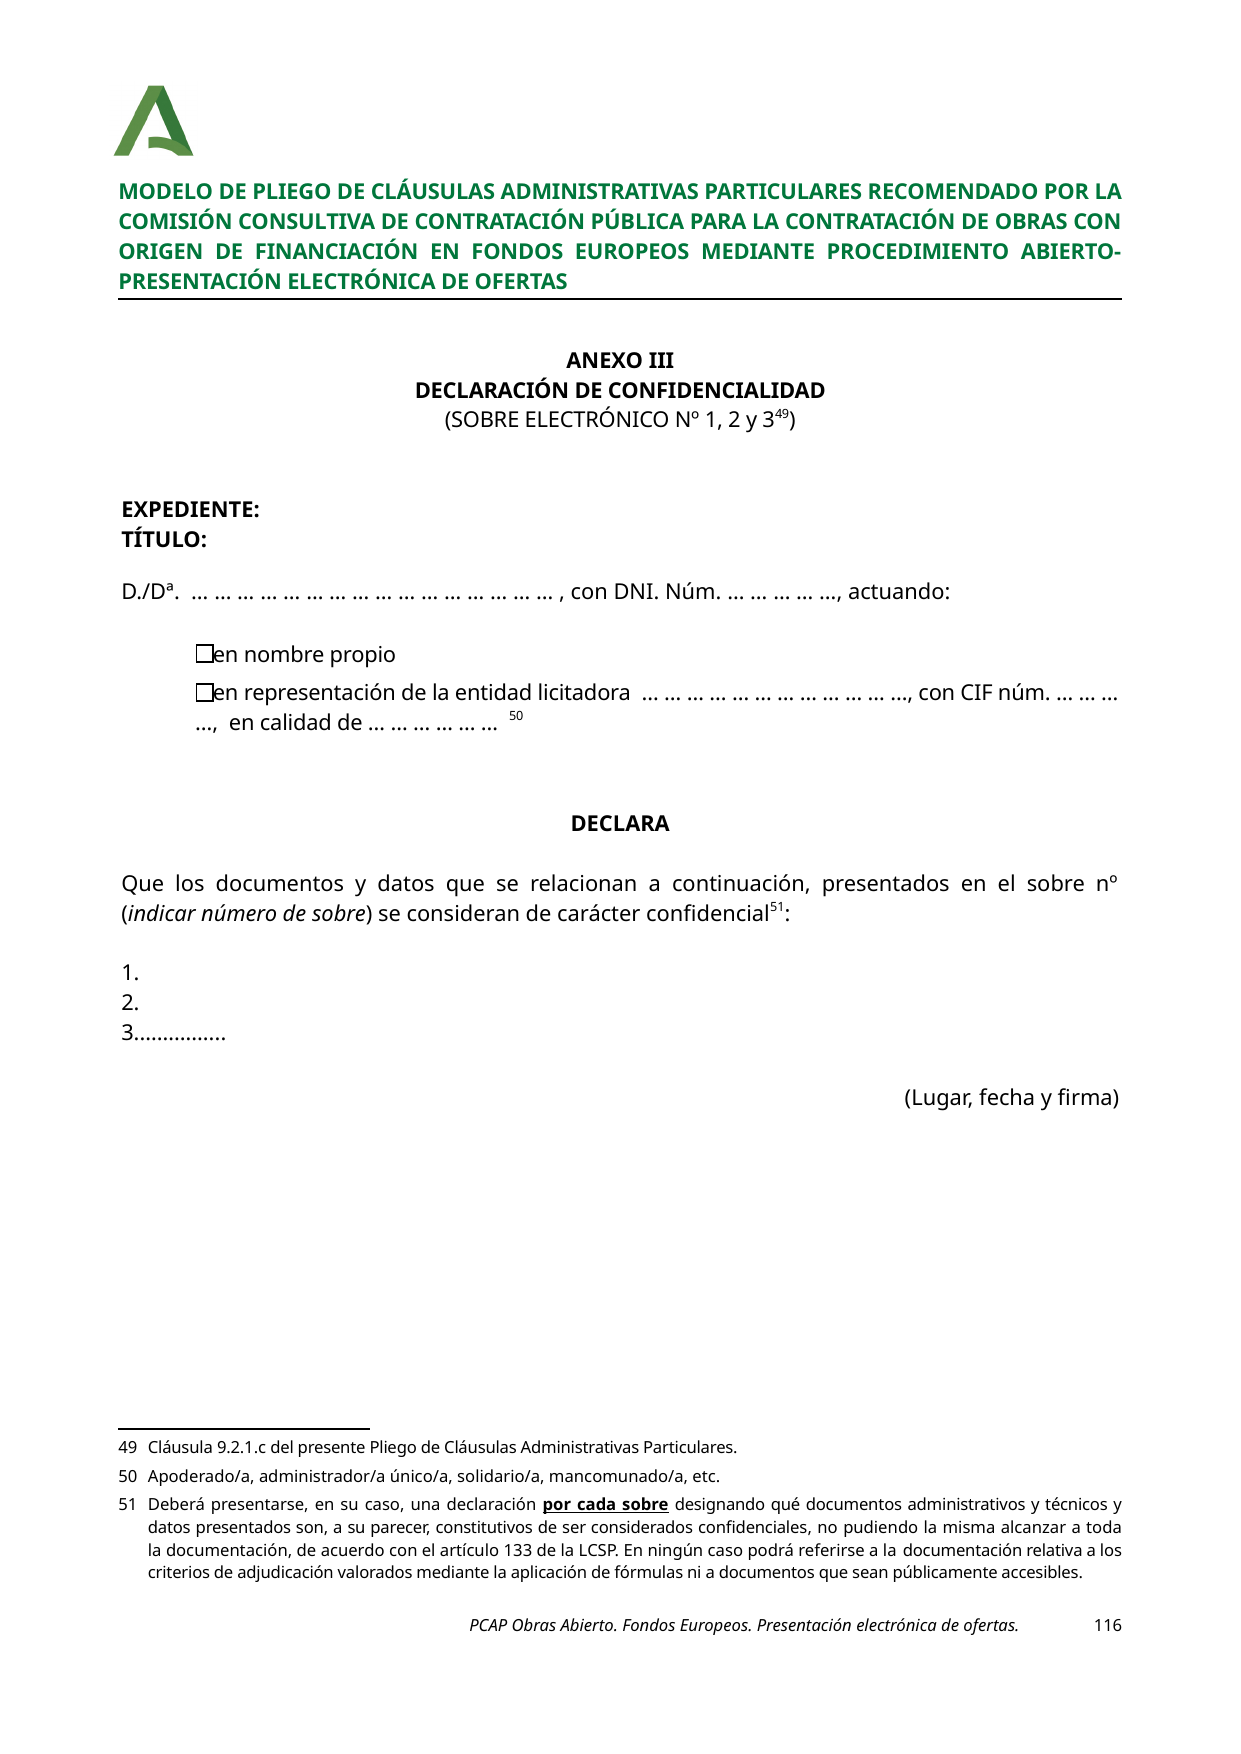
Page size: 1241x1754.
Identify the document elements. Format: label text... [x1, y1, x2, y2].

text Cláusula 9.2.1.c del presente Pliego de Cláusulas Administrativas Particulares. [118, 1436, 1122, 1458]
text 1. [118, 957, 1122, 987]
text Deberá presentarse, en su caso, una declaración por cada sobre designando qué documentos administrativos y técnicos y datos presentados son, a su parecer, constitutivos de ser considerados confidenciales, no pudiendo la misma alcanzar a toda la documentación, de acuerdo con el artículo 133 de la LCSP. En ningún caso podrá referirse a la documentación relativa a los criterios de adjudicación valorados mediante la aplicación de fórmulas ni a documentos que sean públicamente accesibles. [118, 1493, 1122, 1584]
text D./Dª. … … … … … … … … … … … … … … … … , con DNI. Núm. … … … … …, actuando: [118, 576, 1122, 606]
text en nombre propio [189, 639, 1122, 668]
text DECLARACIÓN DE CONFIDENCIALIDAD [118, 375, 1122, 404]
picture [109, 81, 198, 160]
text 3.…………... [118, 1017, 1122, 1047]
text TÍTULO: [118, 524, 1122, 553]
text en representación de la entidad licitadora … … … … … … … … … … … …, con CIF núm. … … … …, en calidad de … … … … … … [192, 674, 1122, 740]
text (SOBRE ELECTRÓNICO Nº 1, 2 y 3) [118, 404, 1122, 434]
text ANEXO III [118, 342, 1122, 375]
text Apoderado/a, administrador/a único/a, solidario/a, mancomunado/a, etc. [118, 1464, 1122, 1487]
text DECLARA [118, 808, 1122, 838]
text EXPEDIENTE: [118, 494, 1122, 524]
text MODELO DE PLIEGO DE CLÁUSULAS ADMINISTRATIVAS PARTICULARES RECOMENDADO POR LA COMISIÓN CONSULTIVA DE CONTRATACIÓN PÚBLICA PARA LA CONTRATACIÓN DE OBRAS CON ORIGEN DE FINANCIACIÓN EN FONDOS EUROPEOS MEDIANTE PROCEDIMIENTO ABIERTO- PRESENTACIÓN ELECTRÓNICA DE OFERTAS [118, 176, 1122, 298]
text Que los documentos y datos que se relacionan a continuación, presentados en el sobre nº (indicar número de sobre) se consideran de carácter confidencial: [118, 868, 1122, 928]
text 2. [118, 987, 1122, 1017]
text (Lugar, fecha y firma) [118, 1079, 1122, 1112]
